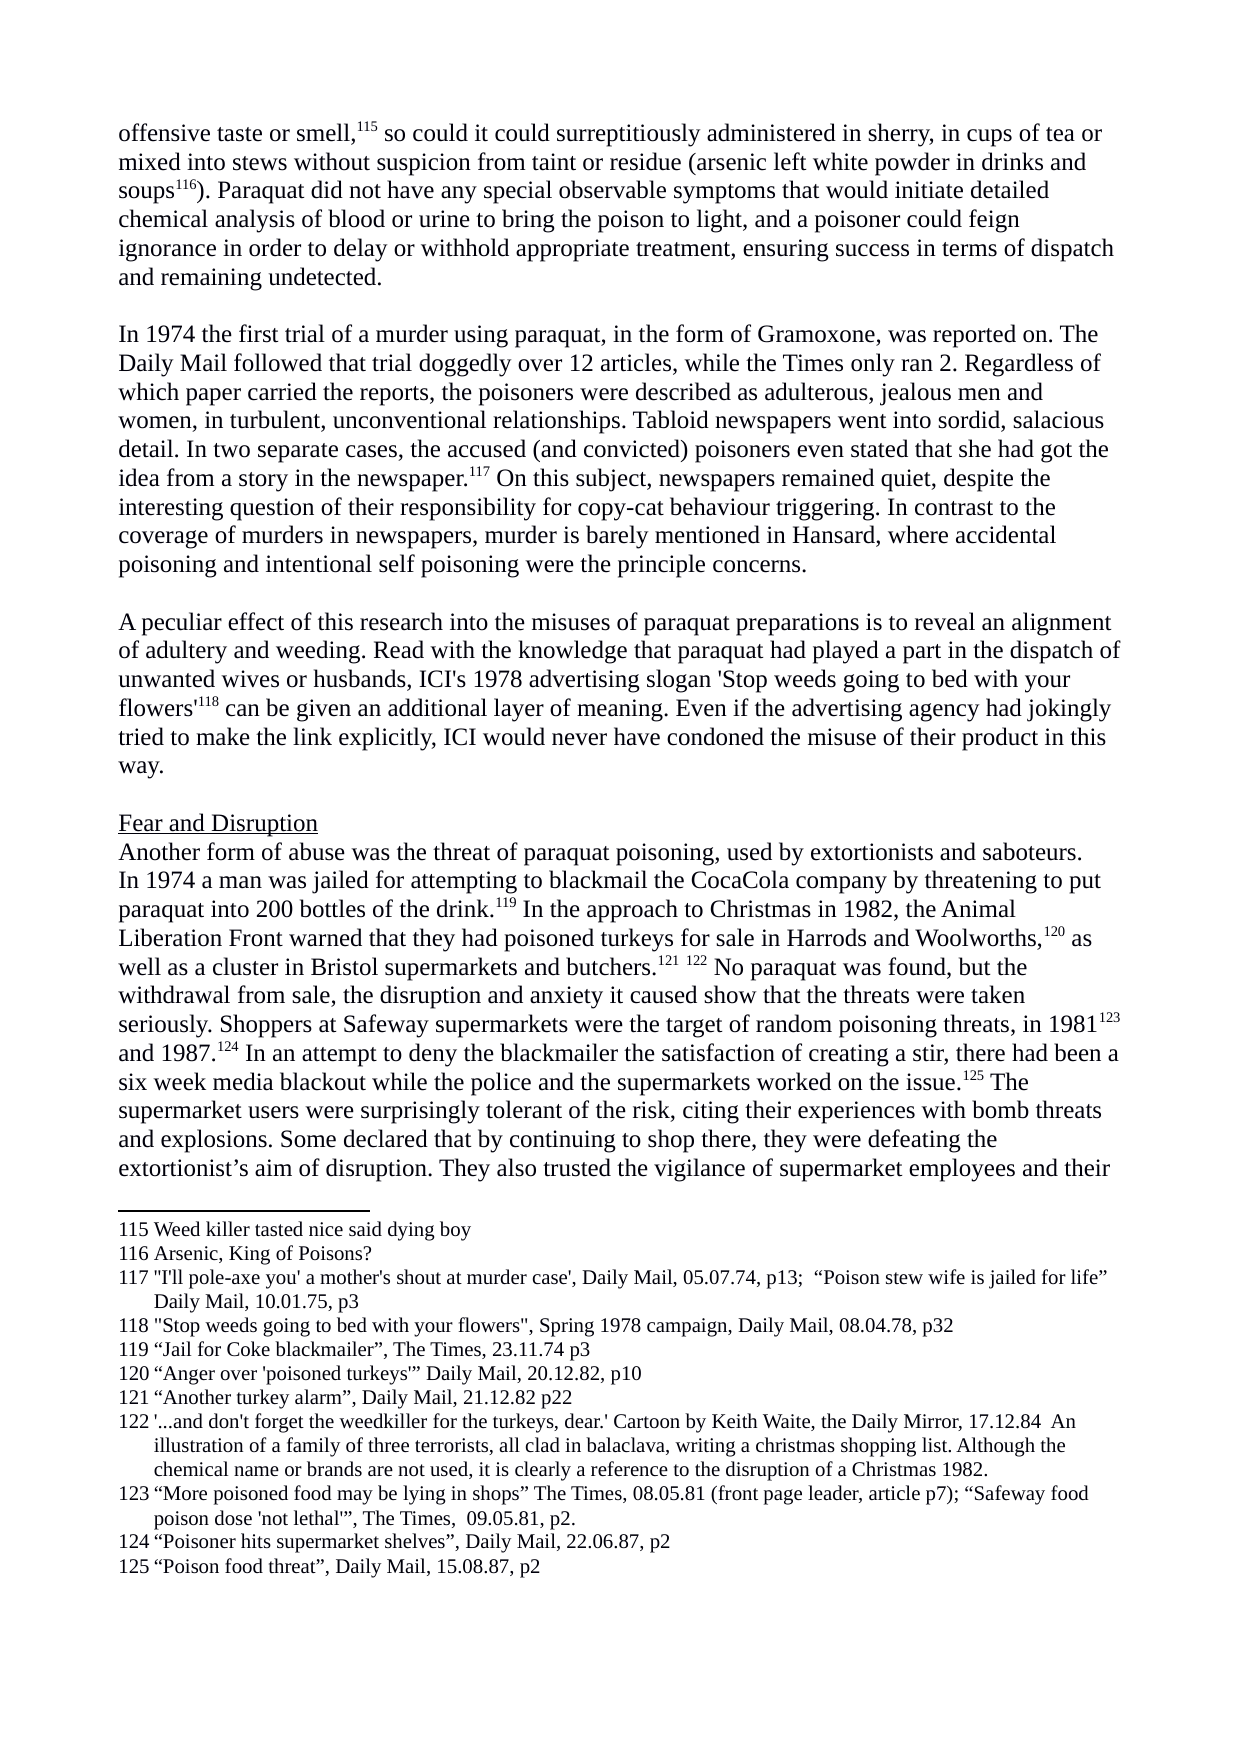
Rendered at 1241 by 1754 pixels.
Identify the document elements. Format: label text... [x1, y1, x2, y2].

text In 1974 a man was jailed for attempting to blackmail the CocaCola company by threatening to put paraquat into 200 bottles of the drink. In the approach to Christmas in 1982, the Animal Liberation Front warned that they had poisoned turkeys for sale in Harrods and Woolworths, as well as a cluster in Bristol supermarkets and butchers. No paraquat was found, but the withdrawal from sale, the disruption and anxiety it caused show that the threats were taken seriously. Shoppers at Safeway supermarkets were the target of random poisoning threats, in 1981 and 1987. In an attempt to deny the blackmailer the satisfaction of creating a stir, there had been a six week media blackout while the police and the supermarkets worked on the issue. The supermarket users were surprisingly tolerant of the risk, citing their experiences with bomb threats and explosions. Some declared that by continuing to shop there, they were defeating the extortionist’s aim of disruption. They also trusted the vigilance of supermarket employees and their [118, 866, 1122, 1182]
text offensive taste or smell, so could it could surreptitiously administered in sherry, in cups of tea or mixed into stews without suspicion from taint or residue (arsenic left white powder in drinks and soups). Paraquat did not have any special observable symptoms that would initiate detailed chemical analysis of blood or urine to bring the poison to light, and a poisoner could feign ignorance in order to delay or withhold appropriate treatment, ensuring success in terms of dispatch and remaining undetected. [118, 118, 1122, 291]
text “Jail for Coke blackmailer”, The Times, 23.11.74 p3 [118, 1337, 1122, 1361]
text Weed killer tasted nice said dying boy [118, 1217, 1122, 1241]
text “Anger over 'poisoned turkeys'” Daily Mail, 20.12.82, p10 [118, 1361, 1122, 1385]
text In 1974 the first trial of a murder using paraquat, in the form of Gramoxone, was reported on. The Daily Mail followed that trial doggedly over 12 articles, while the Times only ran 2. Regardless of which paper carried the reports, the poisoners were described as adulterous, jealous men and women, in turbulent, unconventional relationships. Tabloid newspapers went into sordid, salacious detail. In two separate cases, the accused (and convicted) poisoners even stated that she had got the idea from a story in the newspaper. On this subject, newspapers remained quiet, despite the interesting question of their responsibility for copy-cat behaviour triggering. In contrast to the coverage of murders in newspapers, murder is barely mentioned in Hansard, where accidental poisoning and intentional self poisoning were the principle concerns. [118, 319, 1122, 578]
text Fear and Disruption [118, 808, 1122, 837]
text “Poison food threat”, Daily Mail, 15.08.87, p2 [118, 1553, 1122, 1578]
text "Stop weeds going to bed with your flowers", Spring 1978 campaign, Daily Mail, 08.04.78, p32 [118, 1313, 1122, 1337]
text “Another turkey alarm”, Daily Mail, 21.12.82 p22 [118, 1385, 1122, 1409]
text Arsenic, King of Poisons? [118, 1241, 1122, 1265]
text ''I'll pole-axe you' a mother's shout at murder case', Daily Mail, 05.07.74, p13; “Poison stew wife is jailed for life” Daily Mail, 10.01.75, p3 [118, 1265, 1122, 1313]
text A peculiar effect of this research into the misuses of paraquat preparations is to reveal an alignment of adultery and weeding. Read with the knowledge that paraquat had played a part in the dispatch of unwanted wives or husbands, ICI's 1978 advertising slogan 'Stop weeds going to bed with your flowers' can be given an additional layer of meaning. Even if the advertising agency had jokingly tried to make the link explicitly, ICI would never have condoned the misuse of their product in this way. [118, 607, 1122, 779]
text '...and don't forget the weedkiller for the turkeys, dear.' Cartoon by Keith Waite, the Daily Mirror, 17.12.84 An illustration of a family of three terrorists, all clad in balaclava, writing a christmas shopping list. Although the chemical name or brands are not used, it is clearly a reference to the disruption of a Christmas 1982. [118, 1409, 1122, 1481]
text “Poisoner hits supermarket shelves”, Daily Mail, 22.06.87, p2 [118, 1529, 1122, 1553]
text “More poisoned food may be lying in shops” The Times, 08.05.81 (front page leader, article p7); “Safeway food poison dose 'not lethal'”, The Times, 09.05.81, p2. [118, 1481, 1122, 1529]
text Another form of abuse was the threat of paraquat poisoning, used by extortionists and saboteurs. [118, 837, 1122, 866]
